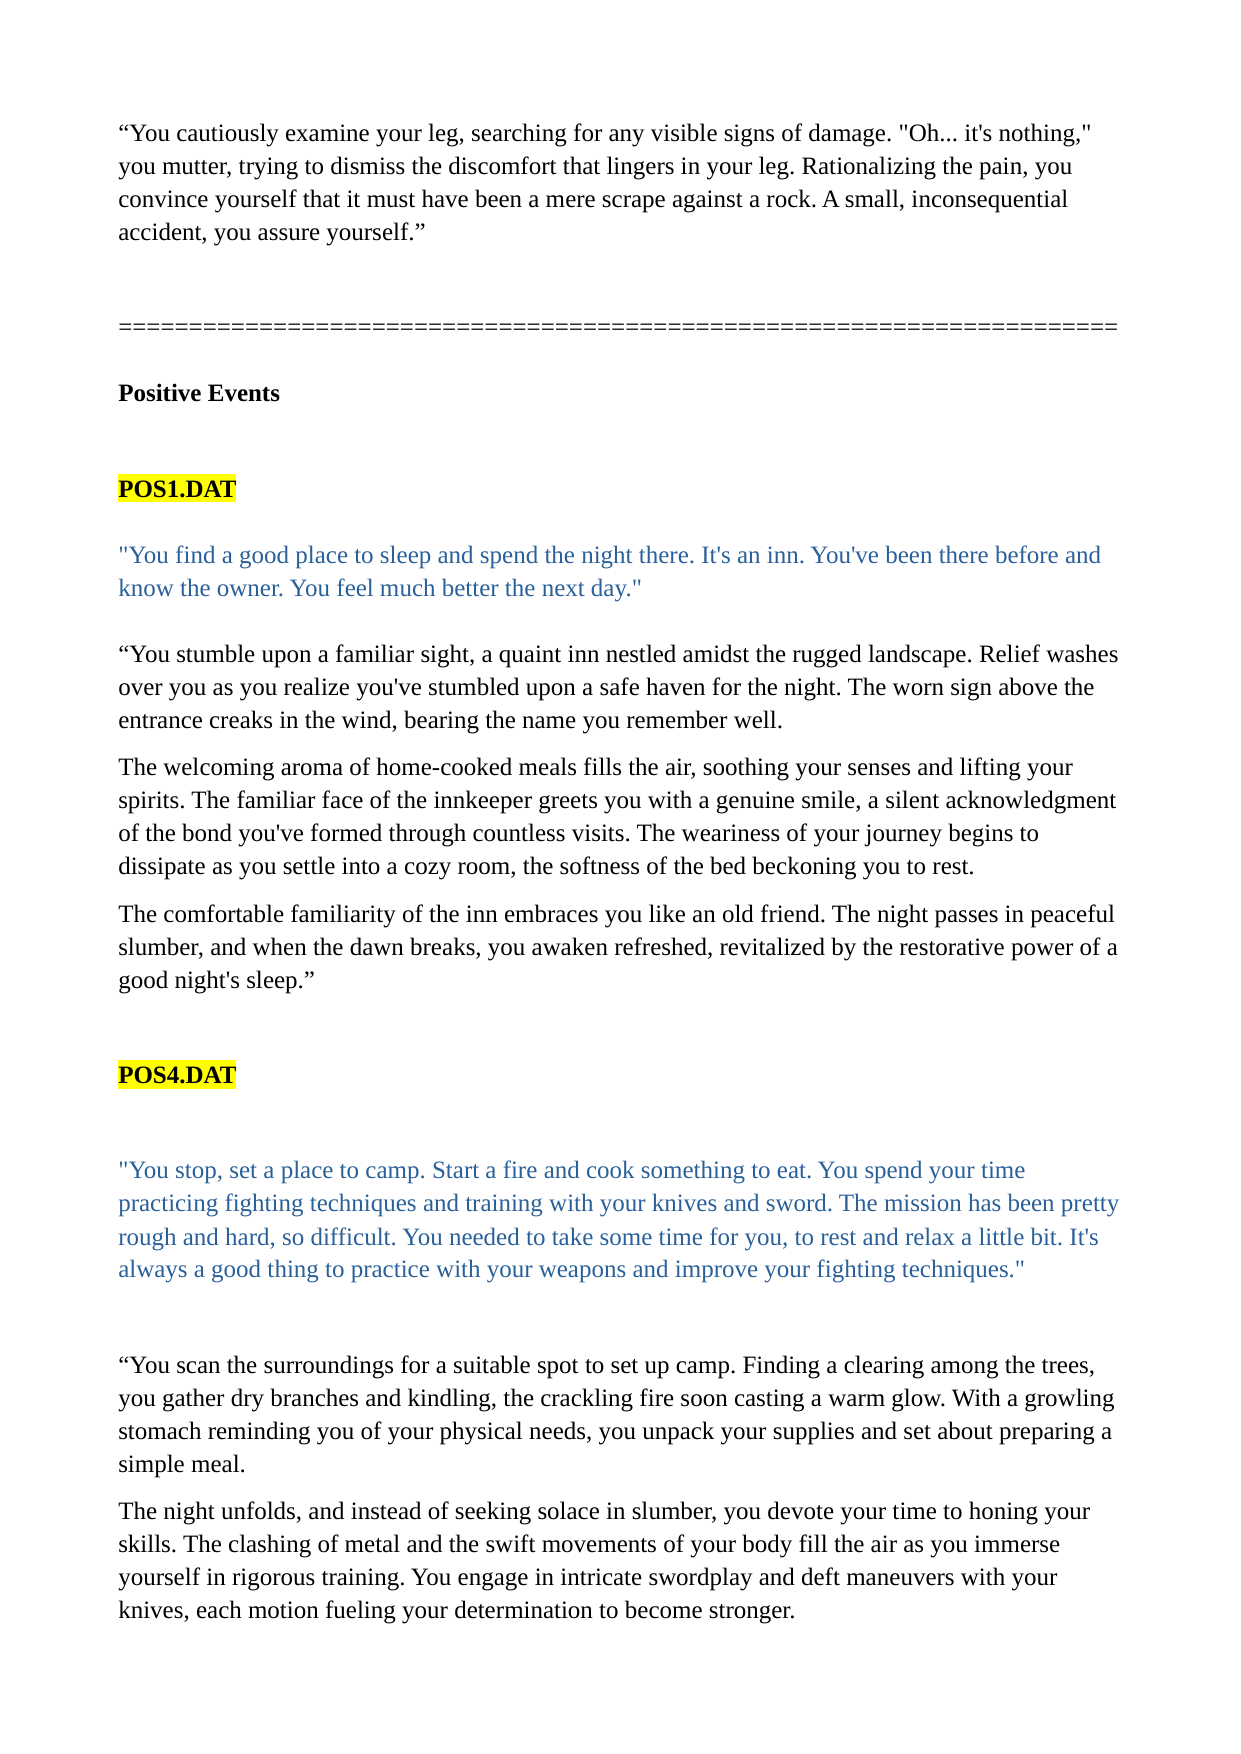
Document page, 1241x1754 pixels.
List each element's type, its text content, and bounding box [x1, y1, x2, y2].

text ======================================================================= Positive Events [118, 312, 1122, 407]
text POS1.DAT "You find a good place to sleep and spend the night there. It's an inn. You've been there before and know the owner. You feel much better the next day." “You stumble upon a familiar sight, a quaint inn nestled amidst the rugged landscape. Relief washes over you as you realize you've stumbled upon a safe haven for the night. The worn sign above the entrance creaks in the wind, bearing the name you remember well. [118, 474, 1122, 733]
text POS4.DAT [118, 1060, 1122, 1089]
text The night unfolds, and instead of seeking solace in slumber, you devote your time to honing your skills. The clashing of metal and the swift movements of your body fill the air as you immerse yourself in rigorous training. You engage in intricate swordplay and deft maneuvers with your knives, each motion fueling your determination to become stronger. [118, 1496, 1122, 1624]
text The welcoming aroma of home-cooked meals fills the air, soothing your senses and lifting your spirits. The familiar face of the innkeeper greets you with a genuine smile, a silent acknowledgment of the bond you've formed through countless visits. The weariness of your journey begins to dissipate as you settle into a cozy room, the softness of the bed beckoning you to rest. [118, 752, 1122, 880]
text “You cautiously examine your leg, searching for any visible signs of damage. "Oh... it's nothing," you mutter, trying to dismiss the discomfort that lingers in your leg. Rationalizing the pain, you convince yourself that it must have been a mere scrape against a rock. A small, inconsequential accident, you assure yourself.” [118, 118, 1122, 246]
text The comfortable familiarity of the inn embraces you like an old friend. The night passes in peaceful slumber, and when the dawn breaks, you awaken refreshed, revitalized by the restorative power of a good night's sleep.” [118, 899, 1122, 994]
text “You scan the surroundings for a suitable spot to set up camp. Finding a clearing among the trees, you gather dry branches and kindling, the crackling fire soon casting a warm glow. With a growling stomach reminding you of your physical needs, you unpack your supplies and set about preparing a simple meal. [118, 1350, 1122, 1478]
text "You stop, set a place to camp. Start a fire and cook something to eat. You spend your time practicing fighting techniques and training with your knives and sword. The mission has been pretty rough and hard, so difficult. You needed to take some time for you, to rest and relax a little bit. It's always a good thing to practice with your weapons and improve your fighting techniques." [118, 1156, 1122, 1283]
